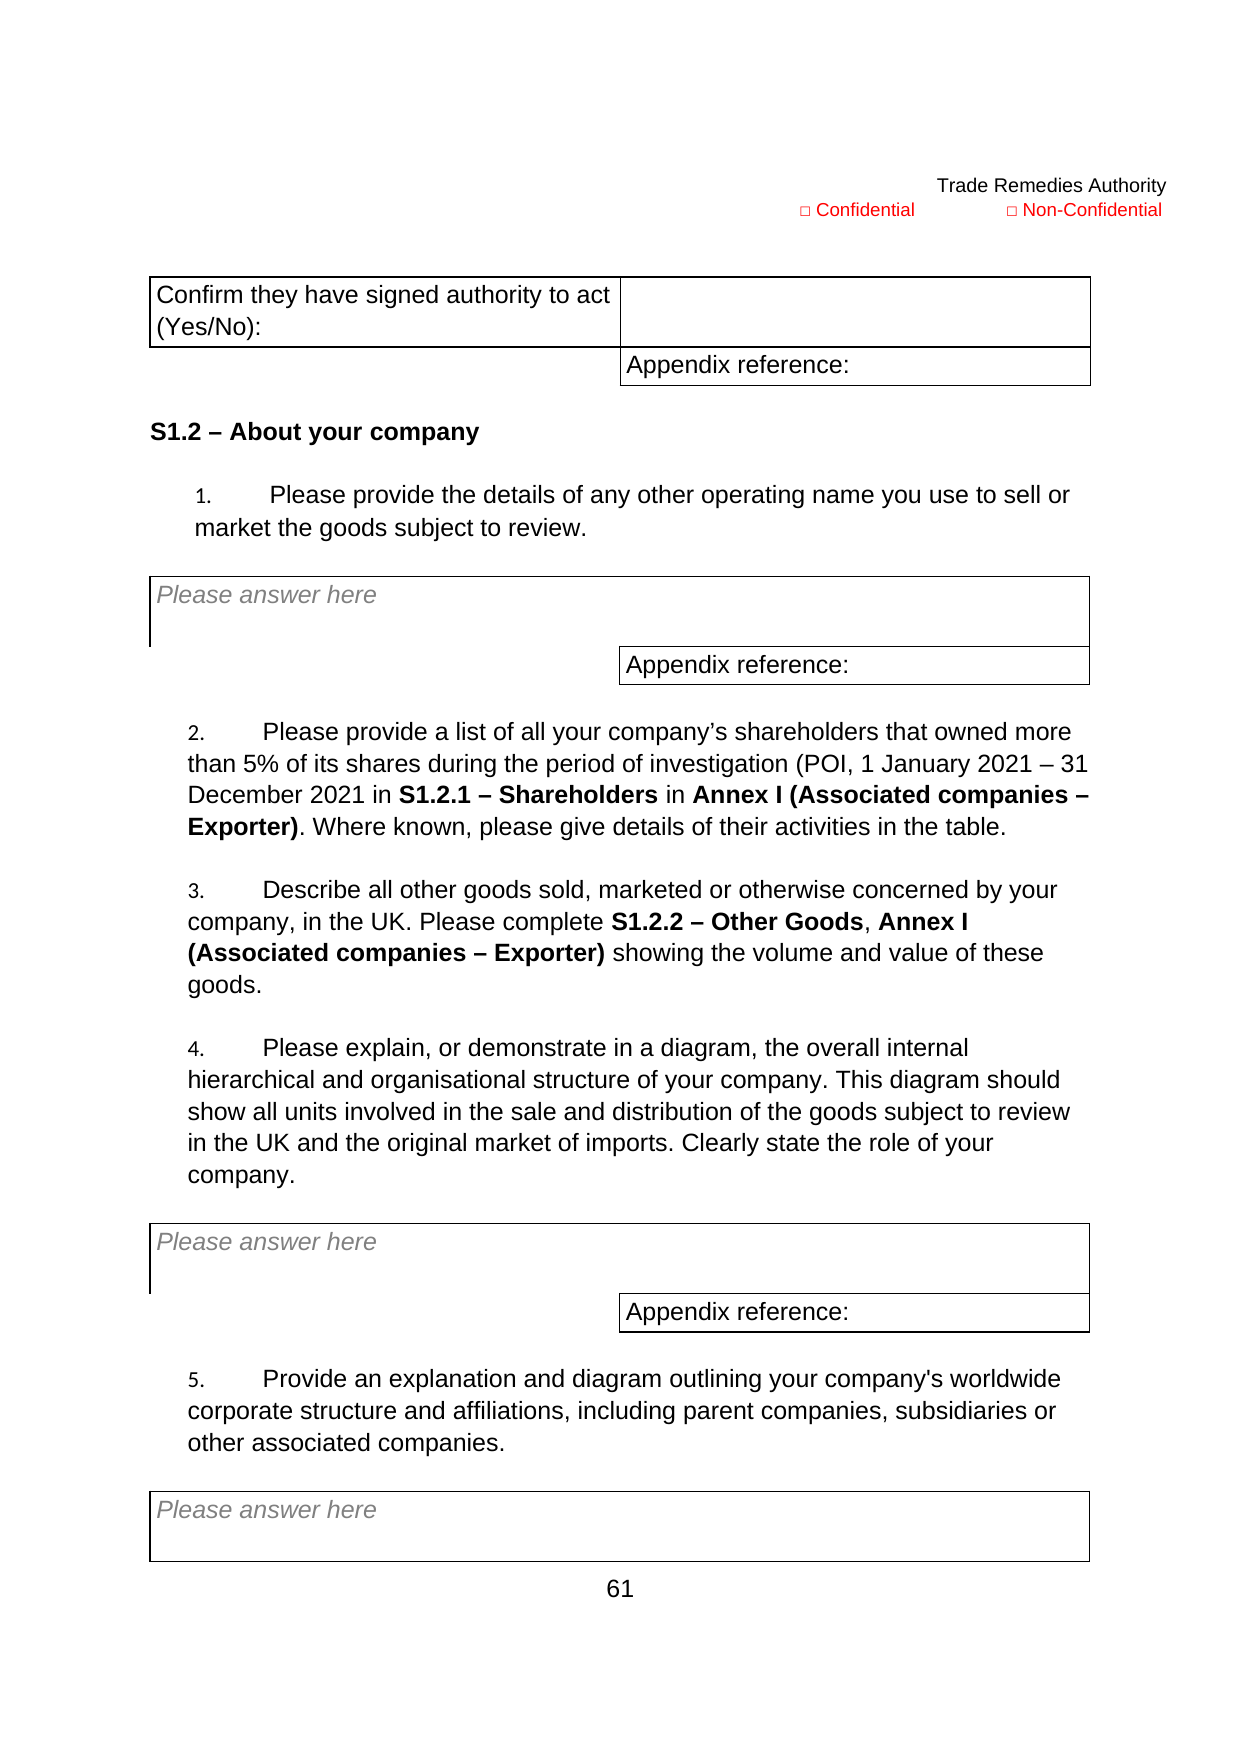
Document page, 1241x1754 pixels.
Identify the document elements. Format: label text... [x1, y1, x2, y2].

table_cell [150, 1294, 619, 1331]
list Please provide a list of all your company’s shareholders that owned more than 5% of its shares during the period of investigation (POI, 1 January 2021 – 31 December 2021 in S1.2.1 – Shareholders in Annex I (Associated companies – Exporter). Where known, please give details of their activities in the table. [187, 717, 1090, 841]
table_cell Appendix reference: [621, 348, 1090, 385]
table_cell [621, 278, 1090, 346]
list Describe all other goods sold, marketed or otherwise concerned by your company, in the UK. Please complete S1.2.2 – Other Goods, Annex I (Associated companies – Exporter) showing the volume and value of these goods. [187, 875, 1090, 999]
table_cell [150, 647, 619, 684]
table_cell Appendix reference: [620, 1294, 1089, 1331]
list Provide an explanation and diagram outlining your company's worldwide corporate structure and affiliations, including parent companies, subsidiaries or other associated companies. [187, 1364, 1090, 1456]
table_cell [150, 348, 620, 385]
subtitle S1.2 – About your company [150, 417, 1090, 446]
list Please provide the details of any other operating name you use to sell or market the goods subject to review. [194, 481, 1090, 541]
table_header Please answer here [151, 577, 1089, 646]
table_cell Confirm they have signed authority to act (Yes/No): [151, 278, 620, 346]
list Please explain, or demonstrate in a diagram, the overall internal hierarchical and organisational structure of your company. This diagram should show all units involved in the sale and distribution of the goods subject to review in the UK and the original market of imports. Clearly state the role of your company. [187, 1033, 1090, 1188]
table_header Please answer here [151, 1492, 1089, 1561]
table_cell Appendix reference: [620, 647, 1089, 684]
table_header Please answer here [151, 1224, 1089, 1293]
